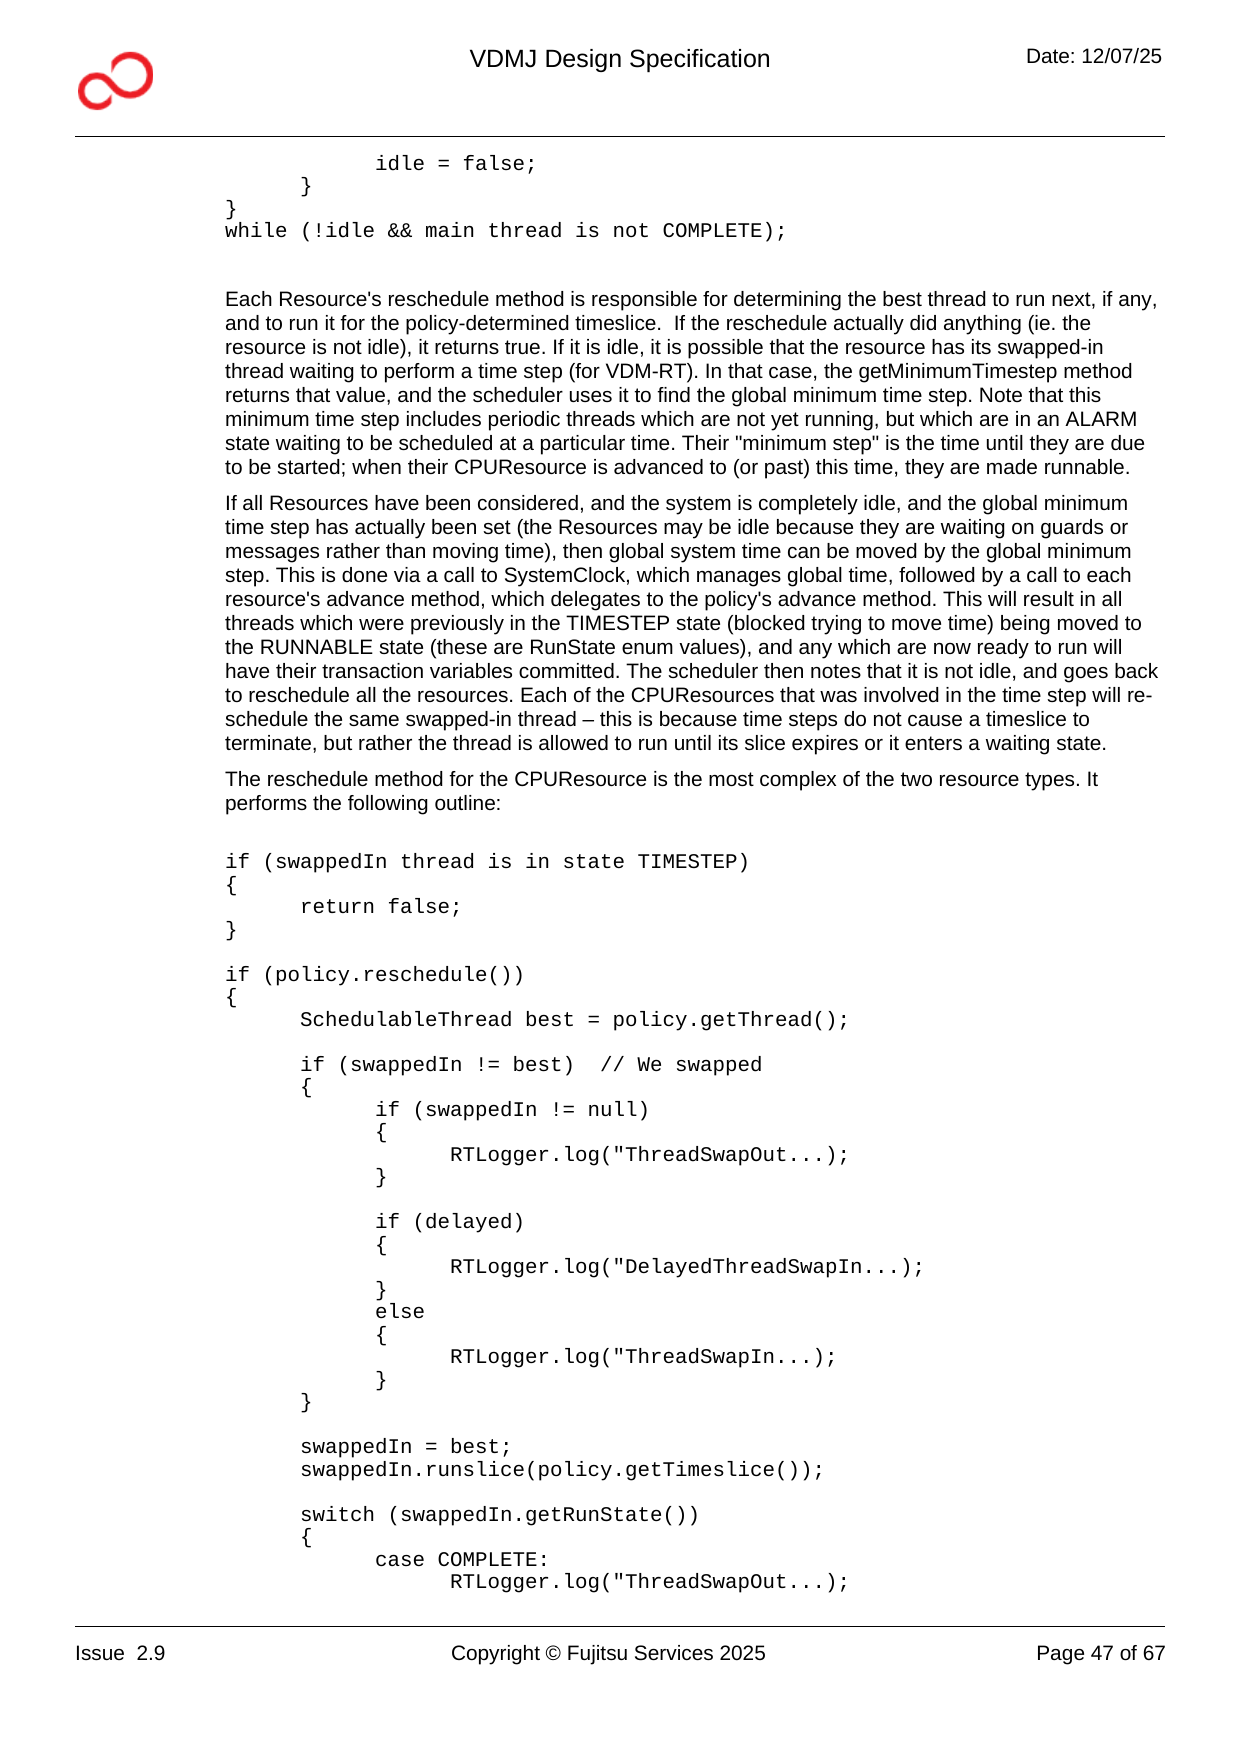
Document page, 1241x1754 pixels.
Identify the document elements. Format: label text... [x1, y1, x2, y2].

text swappedIn.runslice(policy.getTimeslice()); [225, 1458, 1165, 1481]
text if (delayed) [225, 1211, 1165, 1233]
text { [225, 1076, 1165, 1098]
text { [225, 1233, 1165, 1256]
text RTLogger.log("ThreadSwapOut...); [225, 1143, 1165, 1166]
text idle = false; [225, 152, 1165, 175]
picture [78, 44, 153, 120]
text if (swappedIn != best) // We swapped [225, 1053, 1165, 1076]
text while (!idle && main thread is not COMPLETE); [225, 220, 1165, 242]
text { [225, 873, 1165, 896]
text } [225, 1391, 1165, 1413]
text } [225, 175, 1165, 197]
text The reschedule method for the CPUResource is the most complex of the two resource types. It performs the following outline: [225, 768, 1165, 816]
text { [225, 986, 1165, 1008]
text else [225, 1301, 1165, 1323]
text { [225, 1526, 1165, 1548]
text If all Resources have been considered, and the system is completely idle, and the global minimum time step has actually been set (the Resources may be idle because they are waiting on guards or messages rather than moving time), then global system time can be moved by the global minimum step. This is done via a call to SystemClock, which manages global time, followed by a call to each resource's advance method, which delegates to the policy's advance method. This will result in all threads which were previously in the TIMESTEP state (blocked trying to move time) being moved to the RUNNABLE state (these are RunState enum values), and any which are now ready to run will have their transaction variables committed. The scheduler then notes that it is not idle, and goes back to reschedule all the resources. Each of the CPUResources that was involved in the time step will re-schedule the same swapped-in thread – this is because time steps do not cause a timeslice to terminate, but rather the thread is allowed to run until its slice expires or it enters a waiting state. [225, 492, 1165, 755]
text if (swappedIn thread is in state TIMESTEP) [225, 851, 1165, 873]
text if (swappedIn != null) [225, 1098, 1165, 1121]
text } [225, 918, 1165, 941]
text Each Resource's reschedule method is responsible for determining the best thread to run next, if any, and to run it for the policy-determined timeslice. If the reschedule actually did anything (ie. the resource is not idle), it returns true. If it is idle, it is possible that the resource has its swapped-in thread waiting to perform a time step (for VDM-RT). In that case, the getMinimumTimestep method returns that value, and the scheduler uses it to find the global minimum time step. Note that this minimum time step includes periodic threads which are not yet running, but which are in an ALARM state waiting to be scheduled at a particular time. Their "minimum step" is the time until they are due to be started; when their CPUResource is advanced to (or past) this time, they are made runnable. [225, 287, 1165, 479]
text RTLogger.log("DelayedThreadSwapIn...); [225, 1256, 1165, 1278]
text switch (swappedIn.getRunState()) [225, 1503, 1165, 1526]
text } [225, 1166, 1165, 1188]
text RTLogger.log("ThreadSwapIn...); [225, 1346, 1165, 1368]
text SchedulableThread best = policy.getThread(); [225, 1008, 1165, 1031]
text RTLogger.log("ThreadSwapOut...); [225, 1571, 1165, 1593]
text { [225, 1323, 1165, 1346]
text case COMPLETE: [225, 1548, 1165, 1571]
text if (policy.reschedule()) [225, 963, 1165, 986]
text swappedIn = best; [225, 1436, 1165, 1458]
text return false; [225, 896, 1165, 918]
text } [225, 1368, 1165, 1391]
text } [225, 197, 1165, 220]
text } [225, 1278, 1165, 1301]
text { [225, 1121, 1165, 1143]
